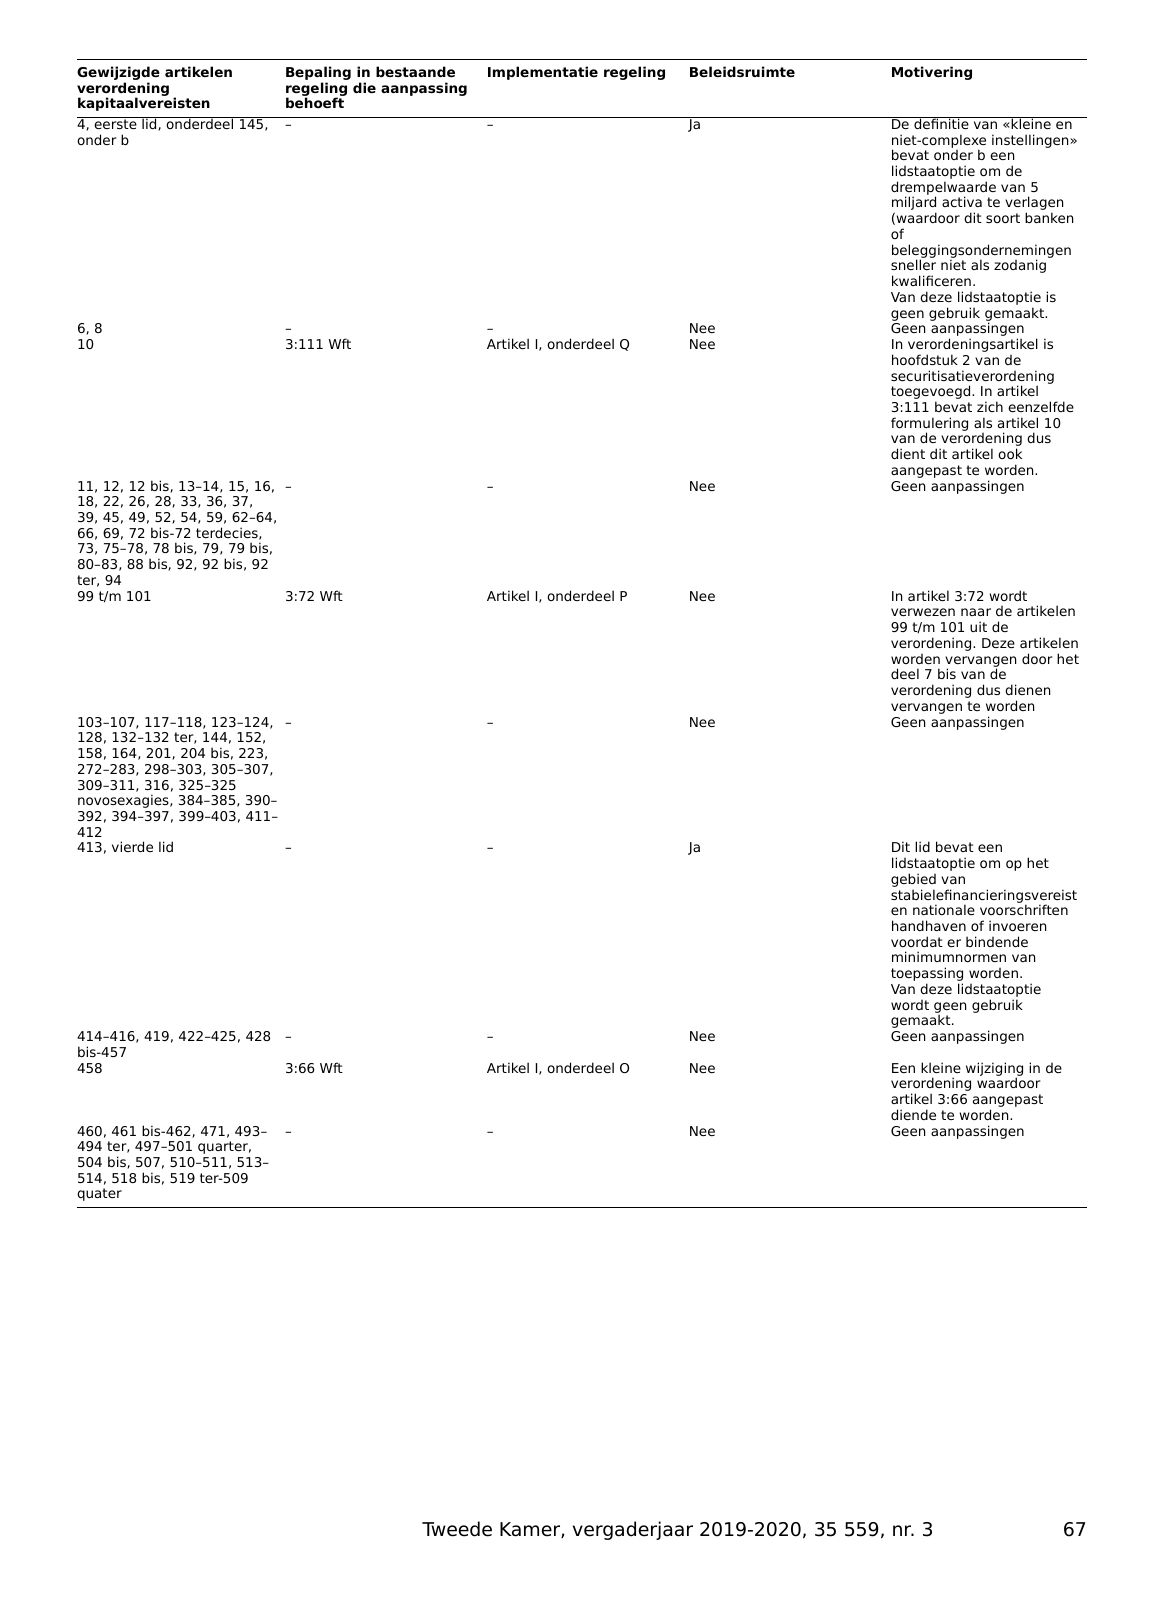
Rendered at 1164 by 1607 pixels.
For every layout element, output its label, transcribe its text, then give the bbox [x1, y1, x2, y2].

table_cell Nee [683, 337, 885, 478]
table_cell Nee [683, 1123, 885, 1207]
table_cell 10 [77, 337, 279, 478]
table_cell Nee [683, 321, 885, 337]
table_cell – [481, 840, 683, 1029]
table_cell Artikel I, onderdeel Q [481, 337, 683, 478]
table_cell Artikel I, onderdeel O [481, 1060, 683, 1123]
table_cell – [279, 118, 481, 321]
table_cell Geen aanpassingen [885, 1123, 1087, 1207]
table_cell 460, 461 bis-462, 471, 493–494 ter, 497–501 quarter, 504 bis, 507, 510–511, 513–514, 518 bis, 519 ter-509 quater [77, 1123, 279, 1207]
table_cell Artikel I, onderdeel P [481, 589, 683, 714]
table_cell Een kleine wijziging in de verordening waardoor artikel 3:66 aangepast diende te worden. [885, 1060, 1087, 1123]
table_cell In artikel 3:72 wordt verwezen naar de artikelen 99 t/m 101 uit de verordening. Deze artikelen worden vervangen door het deel 7 bis van de verordening dus dienen vervangen te worden [885, 589, 1087, 714]
table_cell Ja [683, 840, 885, 1029]
table_cell Geen aanpassingen [885, 479, 1087, 588]
table_cell – [279, 1029, 481, 1060]
table_cell 99 t/m 101 [77, 589, 279, 714]
table_cell – [481, 1029, 683, 1060]
table_cell 414–416, 419, 422–425, 428 bis-457 [77, 1029, 279, 1060]
table_cell 458 [77, 1060, 279, 1123]
table_cell – [481, 714, 683, 840]
table_cell – [279, 840, 481, 1029]
table_cell Nee [683, 589, 885, 714]
table_cell 3:66 Wft [279, 1060, 481, 1123]
table_header Implementatie regeling [481, 60, 683, 117]
table_cell 11, 12, 12 bis, 13–14, 15, 16, 18, 22, 26, 28, 33, 36, 37, 39, 45, 49, 52, 54, 59, 62–64, 66, 69, 72 bis-72 terdecies, 73, 75–78, 78 bis, 79, 79 bis, 80–83, 88 bis, 92, 92 bis, 92 ter, 94 [77, 479, 279, 588]
table_cell 6, 8 [77, 321, 279, 337]
table_cell – [481, 479, 683, 588]
table_header Beleidsruimte [683, 60, 885, 117]
table_cell – [279, 1123, 481, 1207]
table_cell 103–107, 117–118, 123–124, 128, 132–132 ter, 144, 152, 158, 164, 201, 204 bis, 223, 272–283, 298–303, 305–307, 309–311, 316, 325–325 novosexagies, 384–385, 390–392, 394–397, 399–403, 411–412 [77, 714, 279, 840]
table_cell De definitie van «kleine en niet-complexe instellingen» bevat onder b een lidstaatoptie om de drempelwaarde van 5 miljard activa te verlagen (waardoor dit soort banken of beleggingsondernemingen sneller niet als zodanig kwalificeren. Van deze lidstaatoptie is geen gebruik gemaakt. [885, 118, 1087, 321]
table_cell Nee [683, 714, 885, 840]
table_cell – [279, 321, 481, 337]
table_cell 413, vierde lid [77, 840, 279, 1029]
table_cell In verordeningsartikel is hoofdstuk 2 van de securitisatieverordening toegevoegd. In artikel 3:111 bevat zich eenzelfde formulering als artikel 10 van de verordening dus dient dit artikel ook aangepast te worden. [885, 337, 1087, 478]
table_cell – [481, 118, 683, 321]
table_cell Geen aanpassingen [885, 321, 1087, 337]
table_cell Geen aanpassingen [885, 1029, 1087, 1060]
table_header Motivering [885, 60, 1087, 117]
table_cell Nee [683, 1060, 885, 1123]
table_cell 4, eerste lid, onderdeel 145, onder b [77, 118, 279, 321]
table_cell – [279, 479, 481, 588]
table_header Bepaling in bestaande regeling die aanpassing behoeft [279, 60, 481, 117]
table_cell – [279, 714, 481, 840]
table_cell Nee [683, 479, 885, 588]
table_header Gewijzigde artikelen verordening kapitaalvereisten [77, 60, 279, 117]
table_cell – [481, 321, 683, 337]
table_cell 3:72 Wft [279, 589, 481, 714]
table_cell Ja [683, 118, 885, 321]
table_cell 3:111 Wft [279, 337, 481, 478]
table_cell Dit lid bevat een lidstaatoptie om op het gebied van stabielefinancieringsvereisten nationale voorschriften handhaven of invoeren voordat er bindende minimumnormen van toepassing worden. Van deze lidstaatoptie wordt geen gebruik gemaakt. [885, 840, 1087, 1029]
table_cell Geen aanpassingen [885, 714, 1087, 840]
table_cell – [481, 1123, 683, 1207]
table_cell Nee [683, 1029, 885, 1060]
